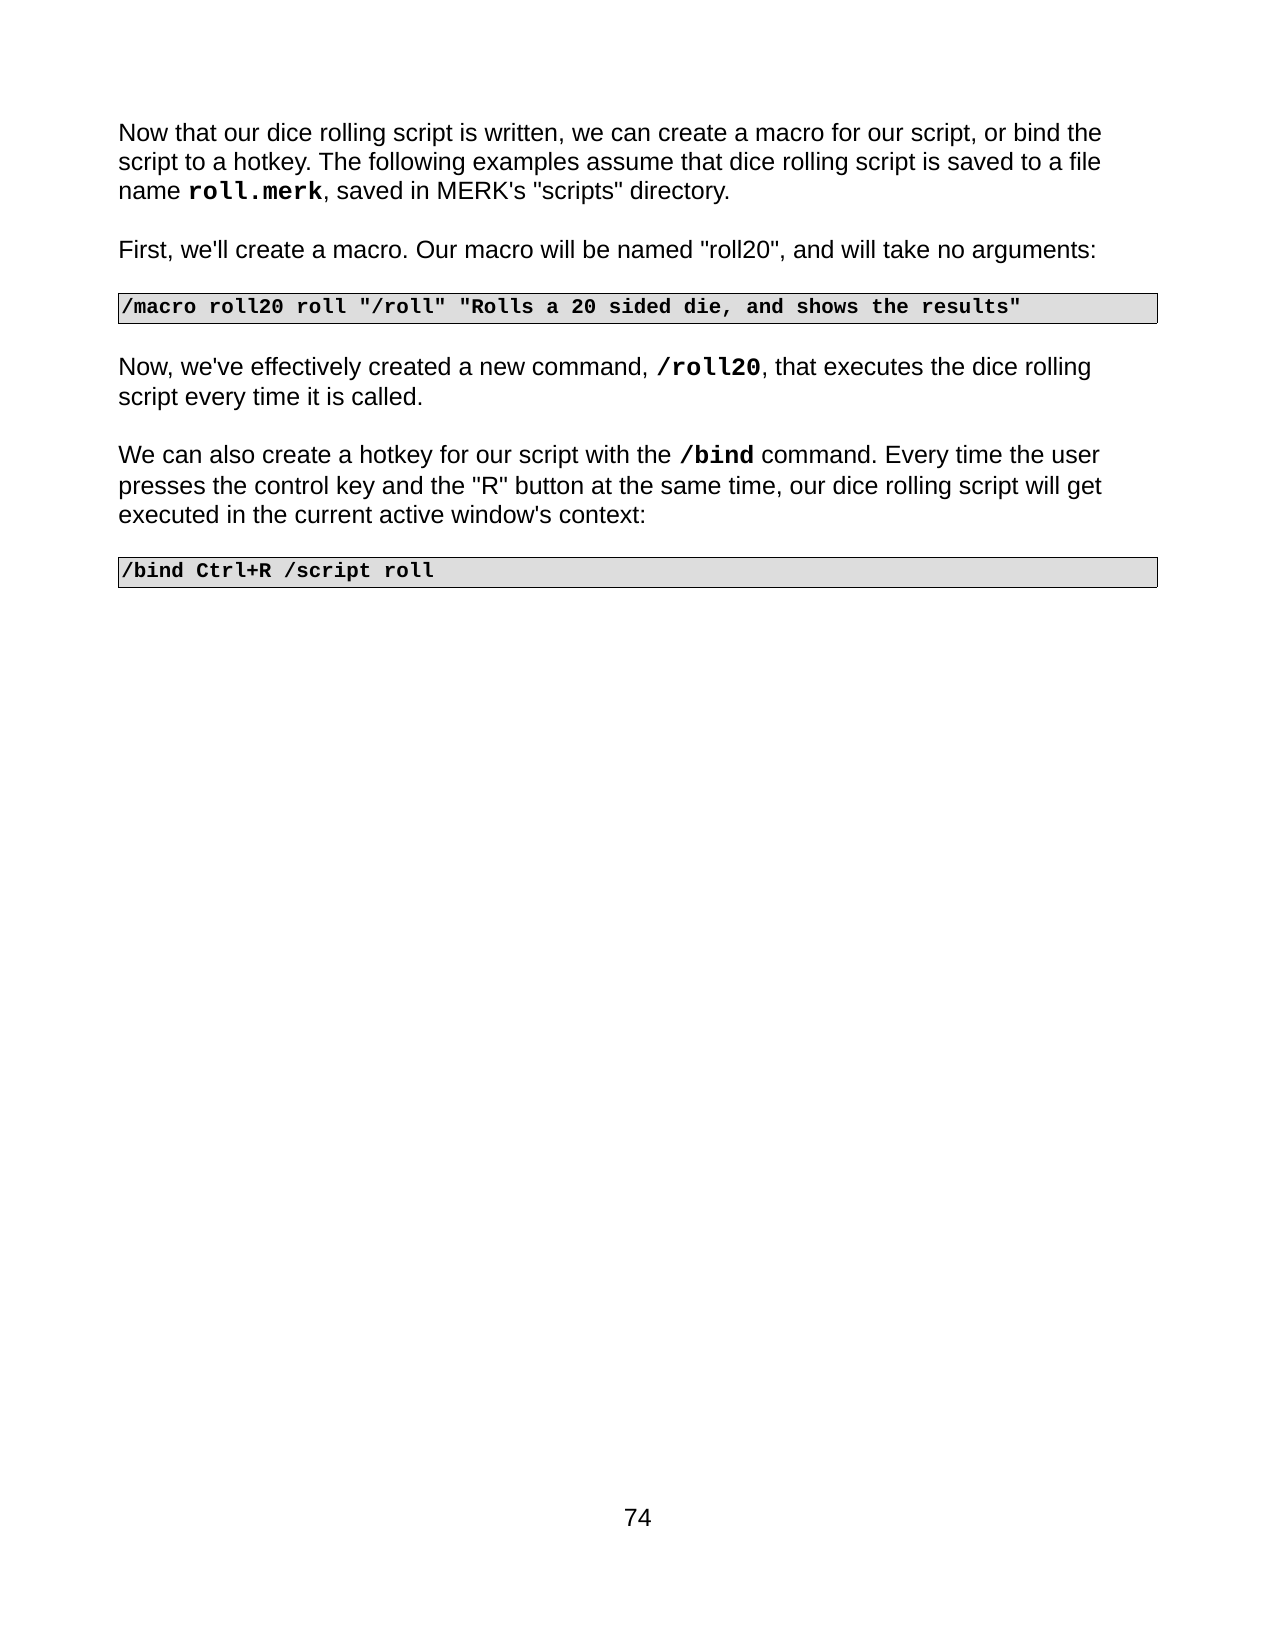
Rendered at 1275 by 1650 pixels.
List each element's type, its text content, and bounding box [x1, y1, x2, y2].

table_header /macro roll20 roll "/roll" "Rolls a 20 sided die, and shows the results" [119, 294, 1157, 323]
text We can also create a hotkey for our script with the /bind command. Every time the user presses the control key and the "R" button at the same time, our dice rolling script will get executed in the current active window's context: [118, 440, 1157, 528]
text First, we'll create a macro. Our macro will be named "roll20", and will take no arguments: [118, 235, 1157, 264]
table_header /bind Ctrl+R /script roll [119, 558, 1157, 587]
text Now, we've effectively created a new command, /roll20, that executes the dice rolling script every time it is called. [118, 324, 1157, 411]
text Now that our dice rolling script is written, we can create a macro for our script, or bind the script to a hotkey. The following examples assume that dice rolling script is saved to a file name roll.merk, saved in MERK's "scripts" directory. [118, 118, 1157, 207]
